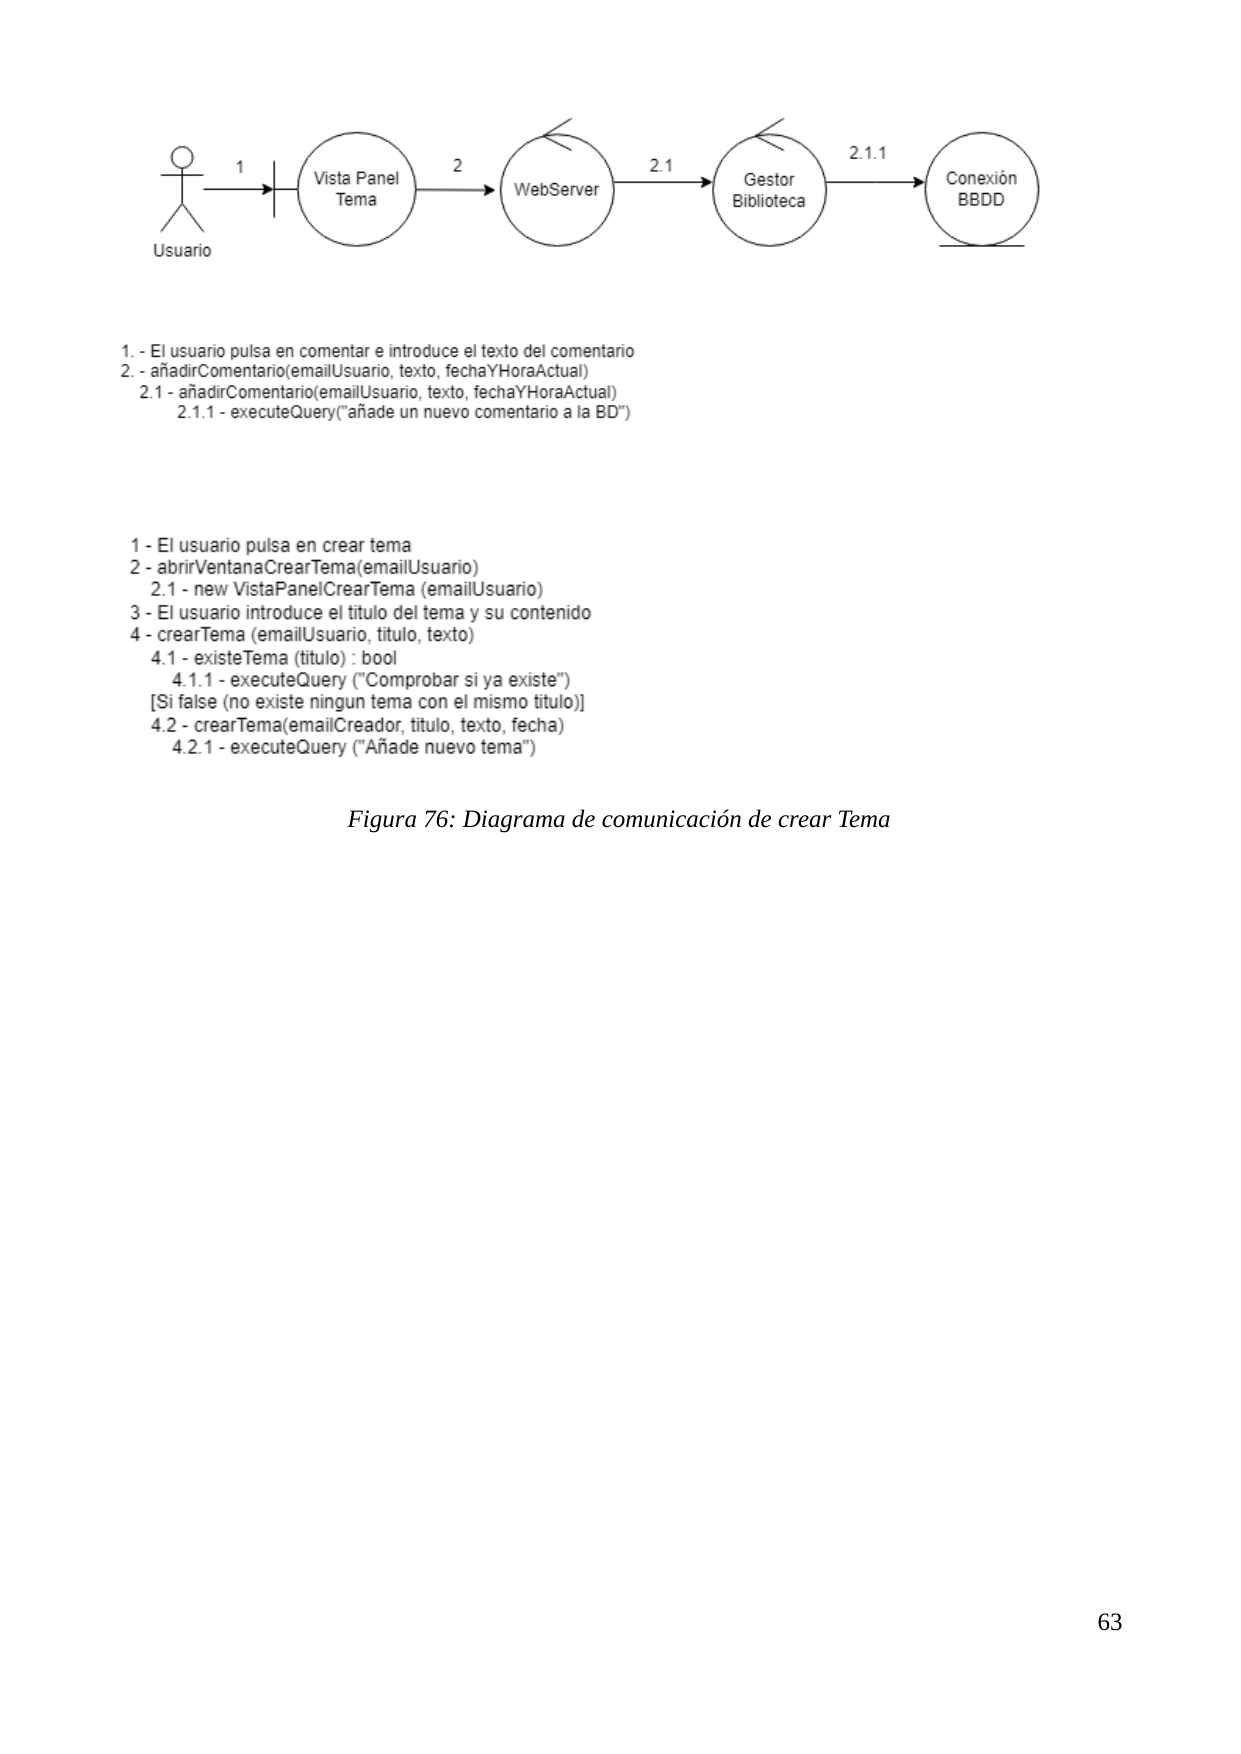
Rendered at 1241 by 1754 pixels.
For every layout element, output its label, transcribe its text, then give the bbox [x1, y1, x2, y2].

text Figura 76: Diagrama de comunicación de crear Tema [127, 804, 1113, 833]
picture [118, 118, 1123, 804]
